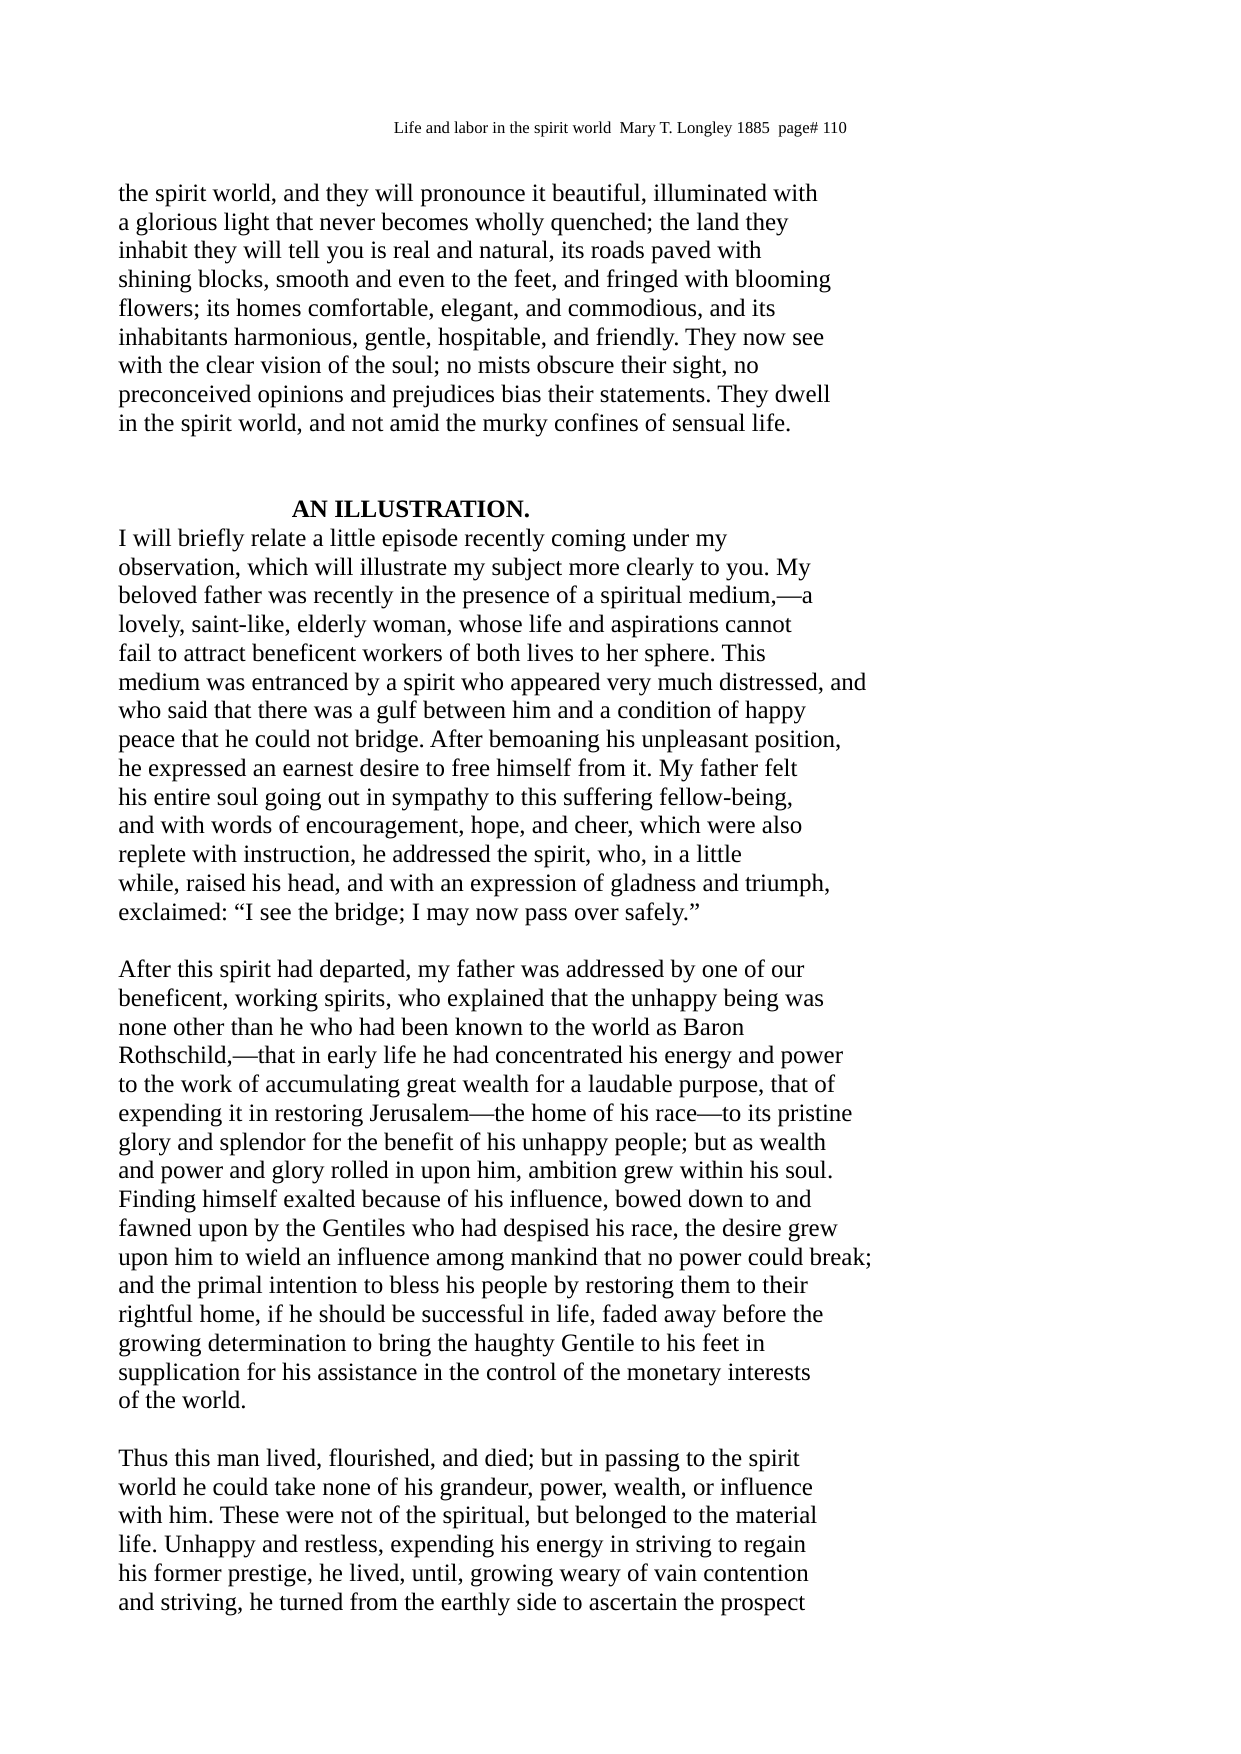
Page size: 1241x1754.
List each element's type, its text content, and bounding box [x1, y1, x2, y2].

text lovely, saint-like, elderly woman, whose life and aspirations cannot [118, 609, 1122, 638]
text glory and splendor for the benefit of his unhappy people; but as wealth [118, 1127, 1122, 1156]
text inhabit they will tell you is real and natural, its roads paved with [118, 236, 1122, 264]
text he expressed an earnest desire to free himself from it. My father felt [118, 753, 1122, 782]
text Thus this man lived, flourished, and died; but in passing to the spirit [118, 1443, 1122, 1472]
text preconceived opinions and prejudices bias their statements. They dwell [118, 379, 1122, 408]
text rightful home, if he should be successful in life, faded away before the [118, 1299, 1122, 1328]
text inhabitants harmonious, gentle, hospitable, and friendly. They now see [118, 322, 1122, 351]
text Finding himself exalted because of his influence, bowed down to and [118, 1184, 1122, 1213]
text upon him to wield an influence among mankind that no power could break; [118, 1242, 1122, 1271]
text and striving, he turned from the earthly side to ascertain the prospect [118, 1587, 1122, 1616]
text expending it in restoring Jerusalem—the home of his race—to its pristine [118, 1098, 1122, 1127]
text fawned upon by the Gentiles who had despised his race, the desire grew [118, 1213, 1122, 1242]
text flowers; its homes comfortable, elegant, and commodious, and its [118, 293, 1122, 322]
text and the primal intention to bless his people by restoring them to their [118, 1271, 1122, 1299]
text I will briefly relate a little episode recently coming under my [118, 523, 1122, 552]
text to the work of accumulating great wealth for a laudable purpose, that of [118, 1069, 1122, 1098]
text and power and glory rolled in upon him, ambition grew within his soul. [118, 1156, 1122, 1184]
text life. Unhappy and restless, expending his energy in striving to regain [118, 1529, 1122, 1558]
text peace that he could not bridge. After bemoaning his unpleasant position, [118, 724, 1122, 753]
text with the clear vision of the soul; no mists obscure their sight, no [118, 351, 1122, 379]
text his entire soul going out in sympathy to this suffering fellow-being, [118, 782, 1122, 811]
text world he could take none of his grandeur, power, wealth, or influence [118, 1472, 1122, 1501]
text exclaimed: “I see the bridge; I may now pass over safely.” [118, 897, 1122, 926]
text shining blocks, smooth and even to the feet, and fringed with blooming [118, 264, 1122, 293]
text his former prestige, he lived, until, growing weary of vain contention [118, 1558, 1122, 1587]
text Rothschild,—that in early life he had concentrated his energy and power [118, 1041, 1122, 1069]
text and with words of encouragement, hope, and cheer, which were also [118, 811, 1122, 839]
text replete with instruction, he addressed the spirit, who, in a little [118, 839, 1122, 868]
text supplication for his assistance in the control of the monetary interests [118, 1357, 1122, 1386]
text After this spirit had departed, my father was addressed by one of our [118, 954, 1122, 983]
text growing determination to bring the haughty Gentile to his feet in [118, 1328, 1122, 1357]
text beloved father was recently in the presence of a spiritual medium,—a [118, 581, 1122, 609]
text AN ILLUSTRATION. [118, 494, 1122, 523]
text with him. These were not of the spiritual, but belonged to the material [118, 1501, 1122, 1529]
text none other than he who had been known to the world as Baron [118, 1012, 1122, 1041]
text beneficent, working spirits, who explained that the unhappy being was [118, 983, 1122, 1012]
text in the spirit world, and not amid the murky confines of sensual life. [118, 408, 1122, 437]
text of the world. [118, 1386, 1122, 1414]
text who said that there was a gulf between him and a condition of happy [118, 696, 1122, 724]
text fail to attract beneficent workers of both lives to her sphere. This [118, 638, 1122, 667]
text a glorious light that never becomes wholly quenched; the land they [118, 207, 1122, 236]
text the spirit world, and they will pronounce it beautiful, illuminated with [118, 178, 1122, 207]
text medium was entranced by a spirit who appeared very much distressed, and [118, 667, 1122, 696]
text while, raised his head, and with an expression of gladness and triumph, [118, 868, 1122, 897]
text observation, which will illustrate my subject more clearly to you. My [118, 552, 1122, 581]
